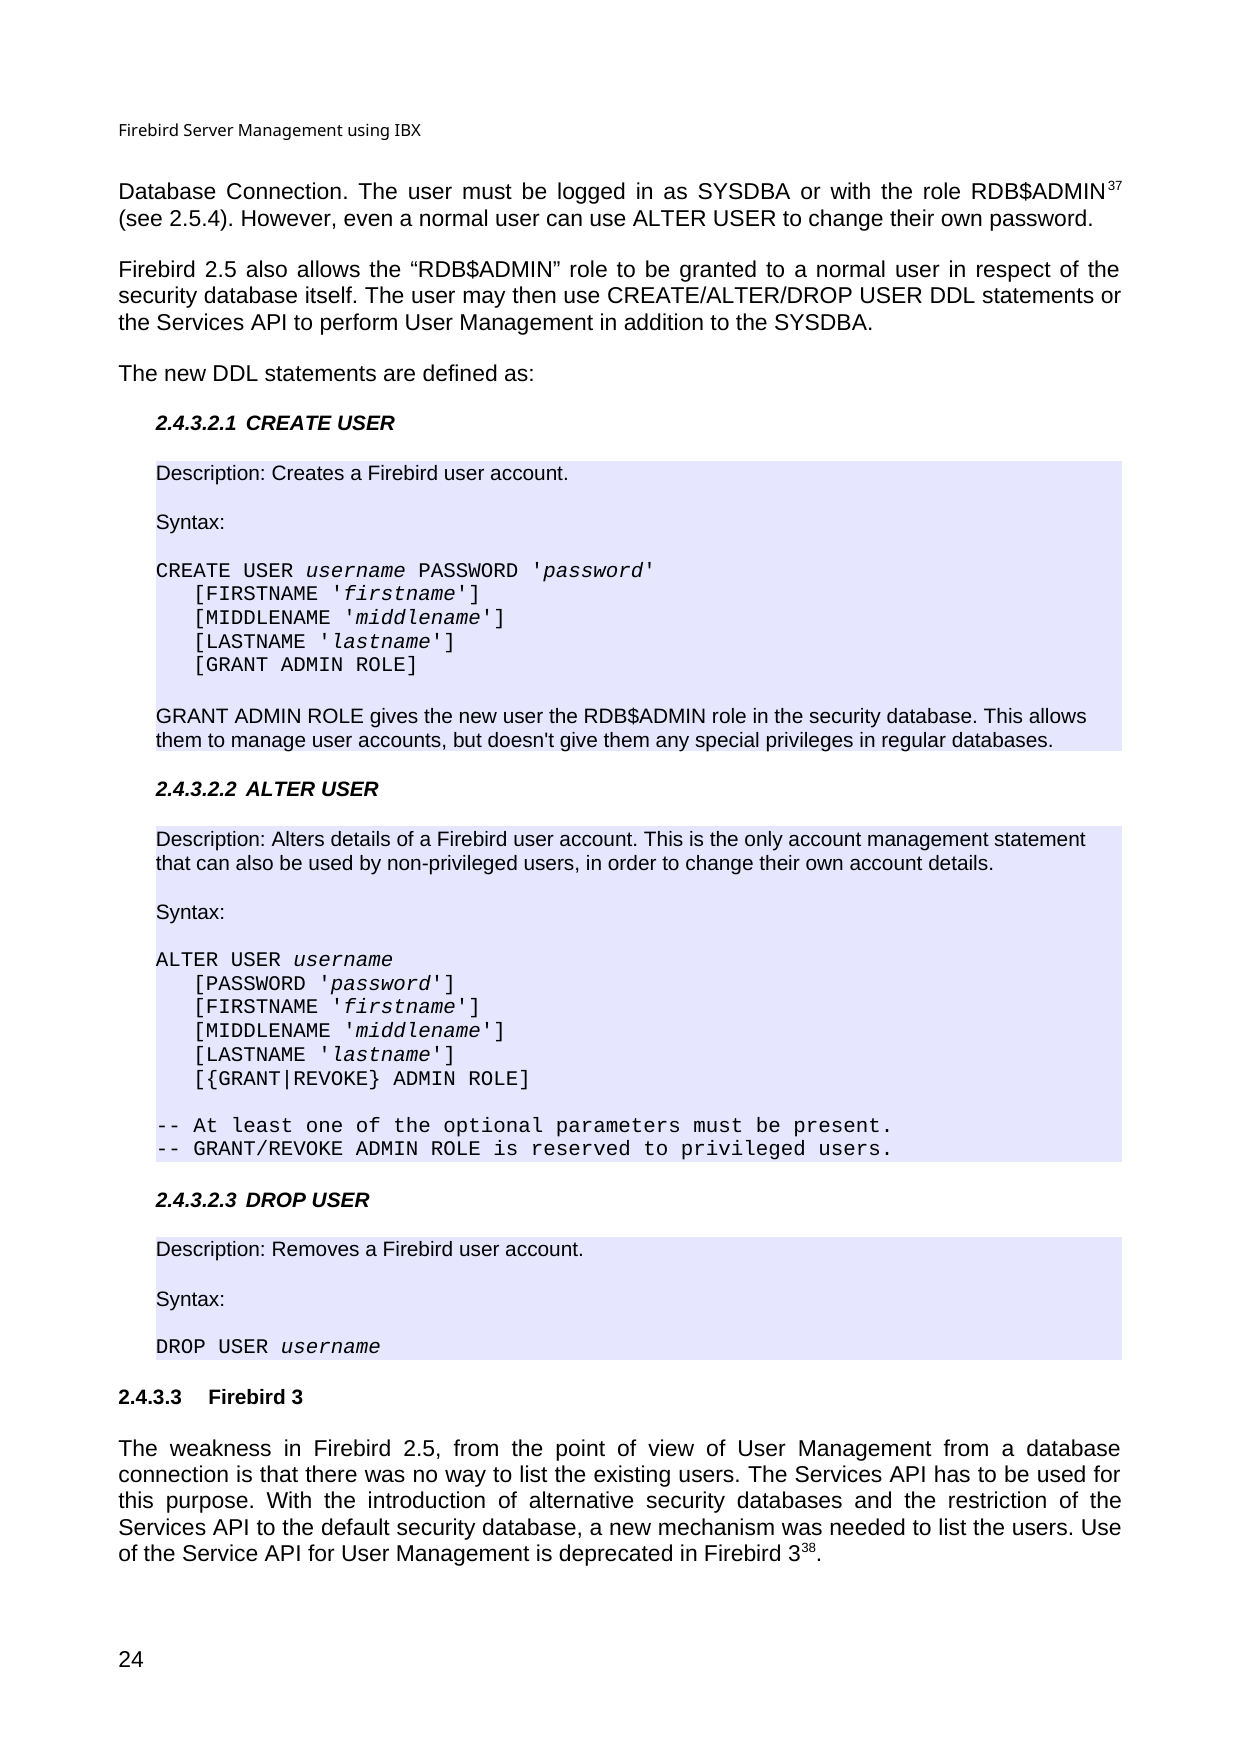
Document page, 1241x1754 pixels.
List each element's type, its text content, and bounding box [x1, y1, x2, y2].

text [{GRANT|REVOKE} ADMIN ROLE] [156, 1067, 1122, 1091]
text Syntax: [156, 900, 1122, 924]
text ALTER USER username [156, 949, 1122, 973]
text -- At least one of the optional parameters must be present. [156, 1115, 1122, 1138]
text GRANT ADMIN ROLE gives the new user the RDB$ADMIN role in the security database. This allows them to manage user accounts, but doesn't give them any special privileges in regular databases. [156, 703, 1122, 751]
text [MIDDLENAME 'middlename'] [156, 607, 1122, 631]
text Syntax: [156, 1287, 1122, 1311]
text Description: Removes a Firebird user account. [156, 1237, 1122, 1261]
text Description: Creates a Firebird user account. [156, 461, 1122, 485]
text [GRANT ADMIN ROLE] [156, 654, 1122, 678]
text CREATE USER username PASSWORD 'password' [156, 560, 1122, 583]
text -- GRANT/REVOKE ADMIN ROLE is reserved to privileged users. [156, 1138, 1122, 1162]
text [FIRSTNAME 'firstname'] [156, 583, 1122, 607]
subtitle DROP USER [156, 1188, 1122, 1212]
text [PASSWORD 'password'] [156, 973, 1122, 997]
subtitle Firebird 3 [118, 1385, 1122, 1409]
text [MIDDLENAME 'middlename'] [156, 1020, 1122, 1044]
text DROP USER username [156, 1336, 1122, 1360]
text [LASTNAME 'lastname'] [156, 1044, 1122, 1067]
text The new DDL statements are defined as: [118, 360, 1122, 386]
subtitle ALTER USER [156, 777, 1122, 801]
text Firebird 2.5 also allows the “RDB$ADMIN” role to be granted to a normal user in respect of the security database itself. The user may then use CREATE/ALTER/DROP USER DDL statements or the Services API to perform User Management in addition to the SYSDBA. [118, 256, 1122, 335]
subtitle CREATE USER [156, 411, 1122, 435]
text Description: Alters details of a Firebird user account. This is the only account management statement that can also be used by non-privileged users, in order to change their own account details. [156, 826, 1122, 874]
text Syntax: [156, 510, 1122, 534]
text Database Connection. The user must be logged in as SYSDBA or with the role RDB$ADMIN (see 2.5.4). However, even a normal user can use ALTER USER to change their own password. [118, 178, 1122, 231]
text [FIRSTNAME 'firstname'] [156, 997, 1122, 1020]
text [LASTNAME 'lastname'] [156, 631, 1122, 654]
text The weakness in Firebird 2.5, from the point of view of User Management from a database connection is that there was no way to list the existing users. The Services API has to be used for this purpose. With the introduction of alternative security databases and the restriction of the Services API to the default security database, a new mechanism was needed to list the users. Use of the Service API for User Management is deprecated in Firebird 3. [118, 1435, 1122, 1566]
